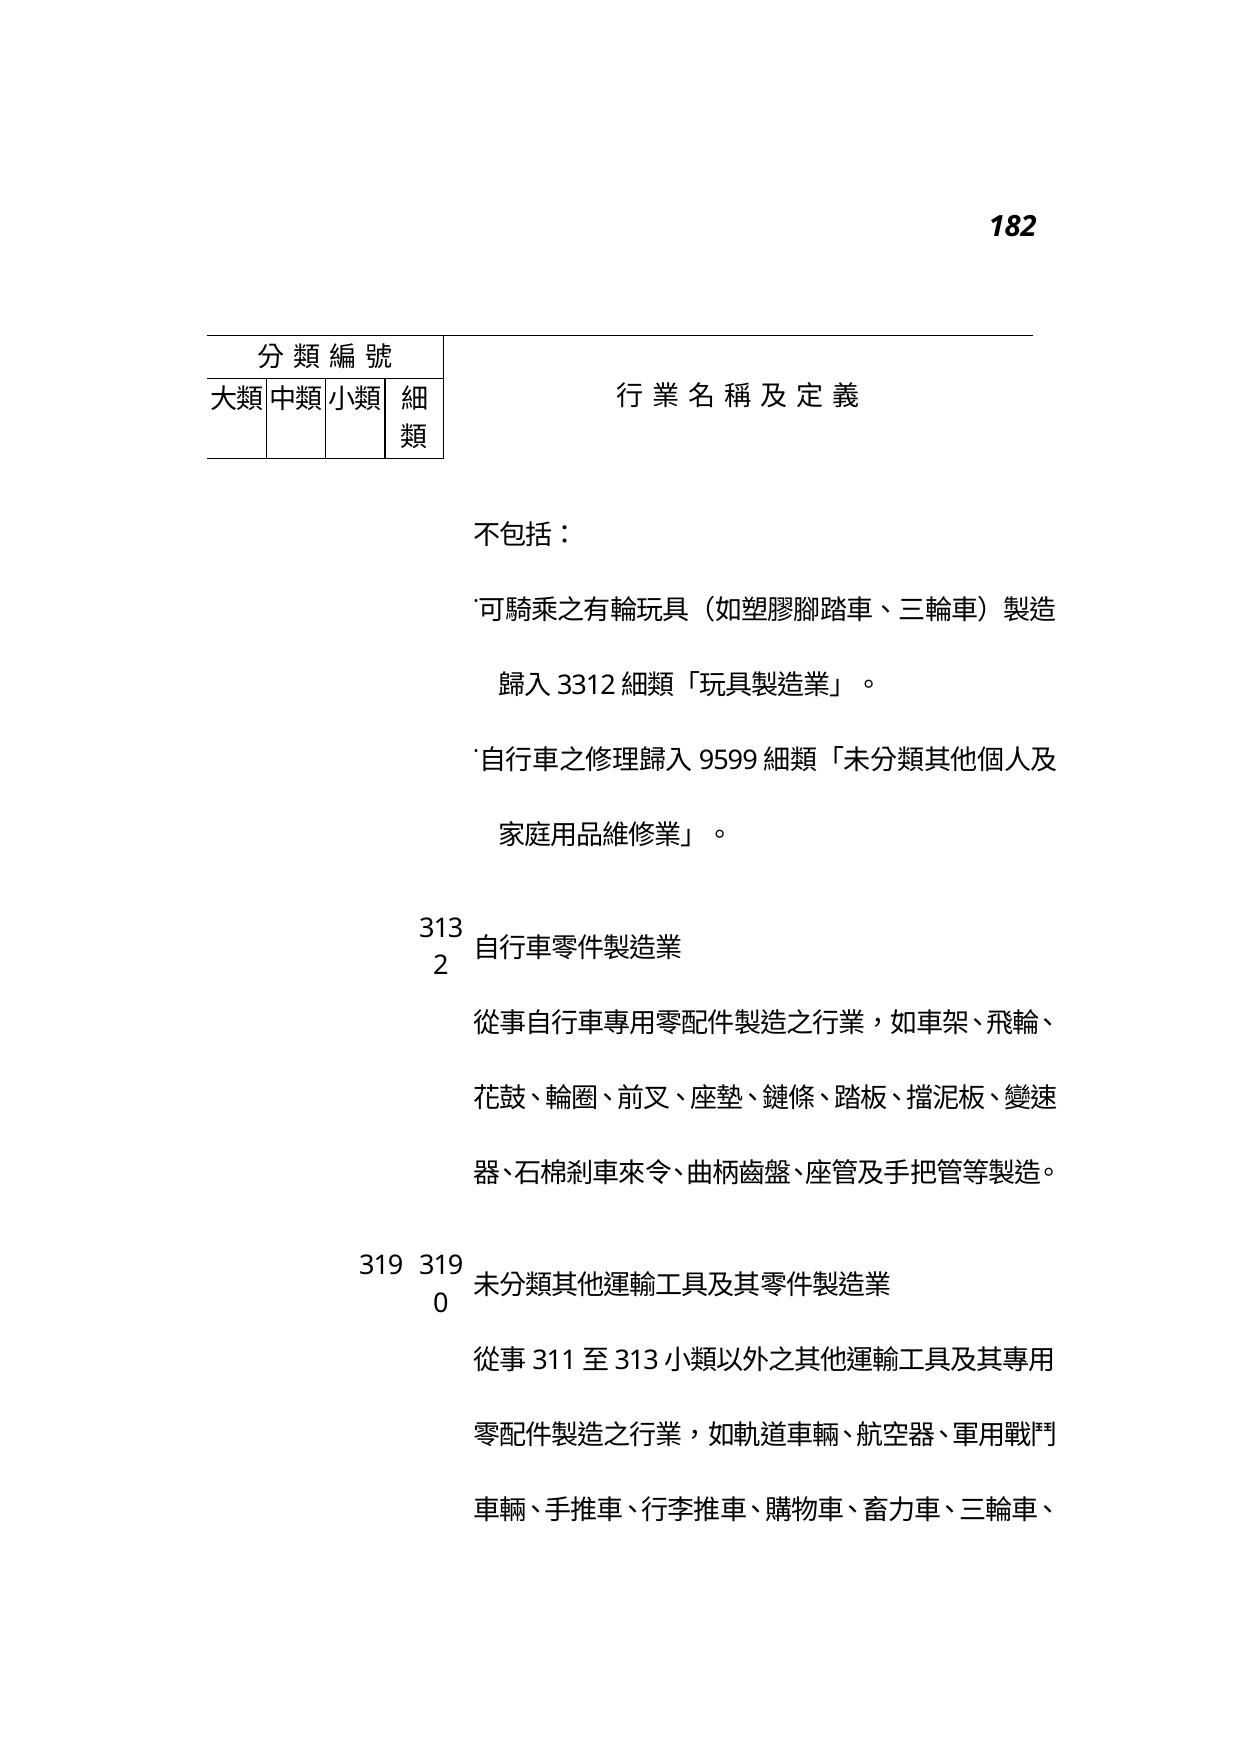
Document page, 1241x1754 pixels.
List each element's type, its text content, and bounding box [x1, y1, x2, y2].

table_cell 自行車零件製造業 從事自行車專用零配件製造之行業，如車架、飛輪、花鼓、輪圈、前叉、座墊、鏈條、踏板、擋泥板、變速器、石棉剎車來令、曲柄齒盤、座管及手把管等製造。 [470, 908, 1060, 1245]
table_header [1033, 335, 1060, 378]
table_cell [207, 908, 233, 1245]
table_cell [233, 908, 292, 1245]
table_cell 未分類其他運輸工具及其零件製造業 從事311至313小類以外之其他運輸工具及其專用零配件製造之行業，如軌道車輛、航空器、軍用戰鬥車輛、手推車、行李推車、購物車、畜力車、三輪車、 [470, 1245, 1060, 1545]
table_cell [207, 459, 233, 908]
table_header 分 類 編 號 [207, 336, 443, 378]
table_cell [351, 908, 412, 1245]
table_cell [233, 459, 292, 908]
table_cell 細類 [386, 379, 443, 458]
table_cell 不包括： ˙可騎乘之有輪玩具（如塑膠腳踏車、三輪車）製造歸入3312細類「玩具製造業」。 ˙自行車之修理歸入9599細類「未分類其他個人及家庭用品維修業」。 [470, 458, 1060, 908]
table_cell 3132 [412, 908, 470, 1245]
table_cell [293, 908, 351, 1245]
table_cell [293, 1245, 351, 1545]
table_cell [233, 1245, 292, 1545]
table_cell 中類 [267, 379, 325, 458]
table_cell 小類 [326, 379, 384, 458]
table_header 行 業 名 稱 及 定 義 [444, 336, 1032, 458]
table_cell 3190 [412, 1245, 470, 1545]
table_cell [1033, 378, 1060, 458]
table_cell [293, 459, 351, 908]
table_cell [351, 459, 412, 908]
table_cell 大類 [207, 379, 266, 458]
table_cell [207, 1245, 233, 1545]
table_cell [412, 458, 470, 908]
table_cell 319 [351, 1245, 412, 1545]
